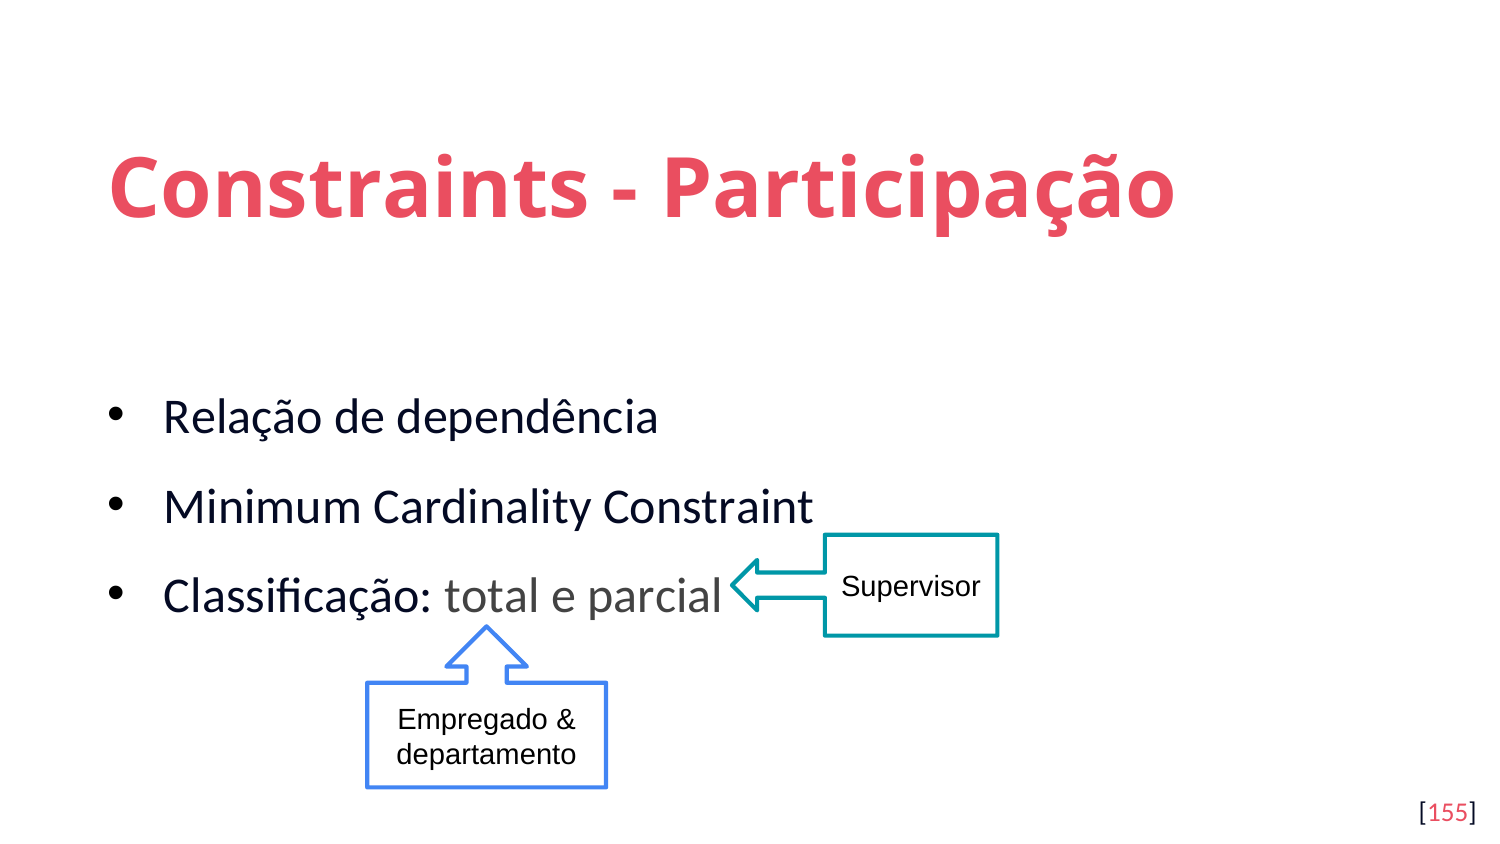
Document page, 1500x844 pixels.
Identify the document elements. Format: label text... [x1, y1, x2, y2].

slide_number [155] [1403, 779, 1494, 844]
text_box Constraints - Participação [92, 104, 1408, 243]
text_box Supervisor [731, 534, 998, 636]
text_box Relação de dependência Minimum Cardinality Constraint Classificação: total e parcial [92, 242, 1403, 755]
text_box Empregado & departamento [367, 626, 607, 788]
